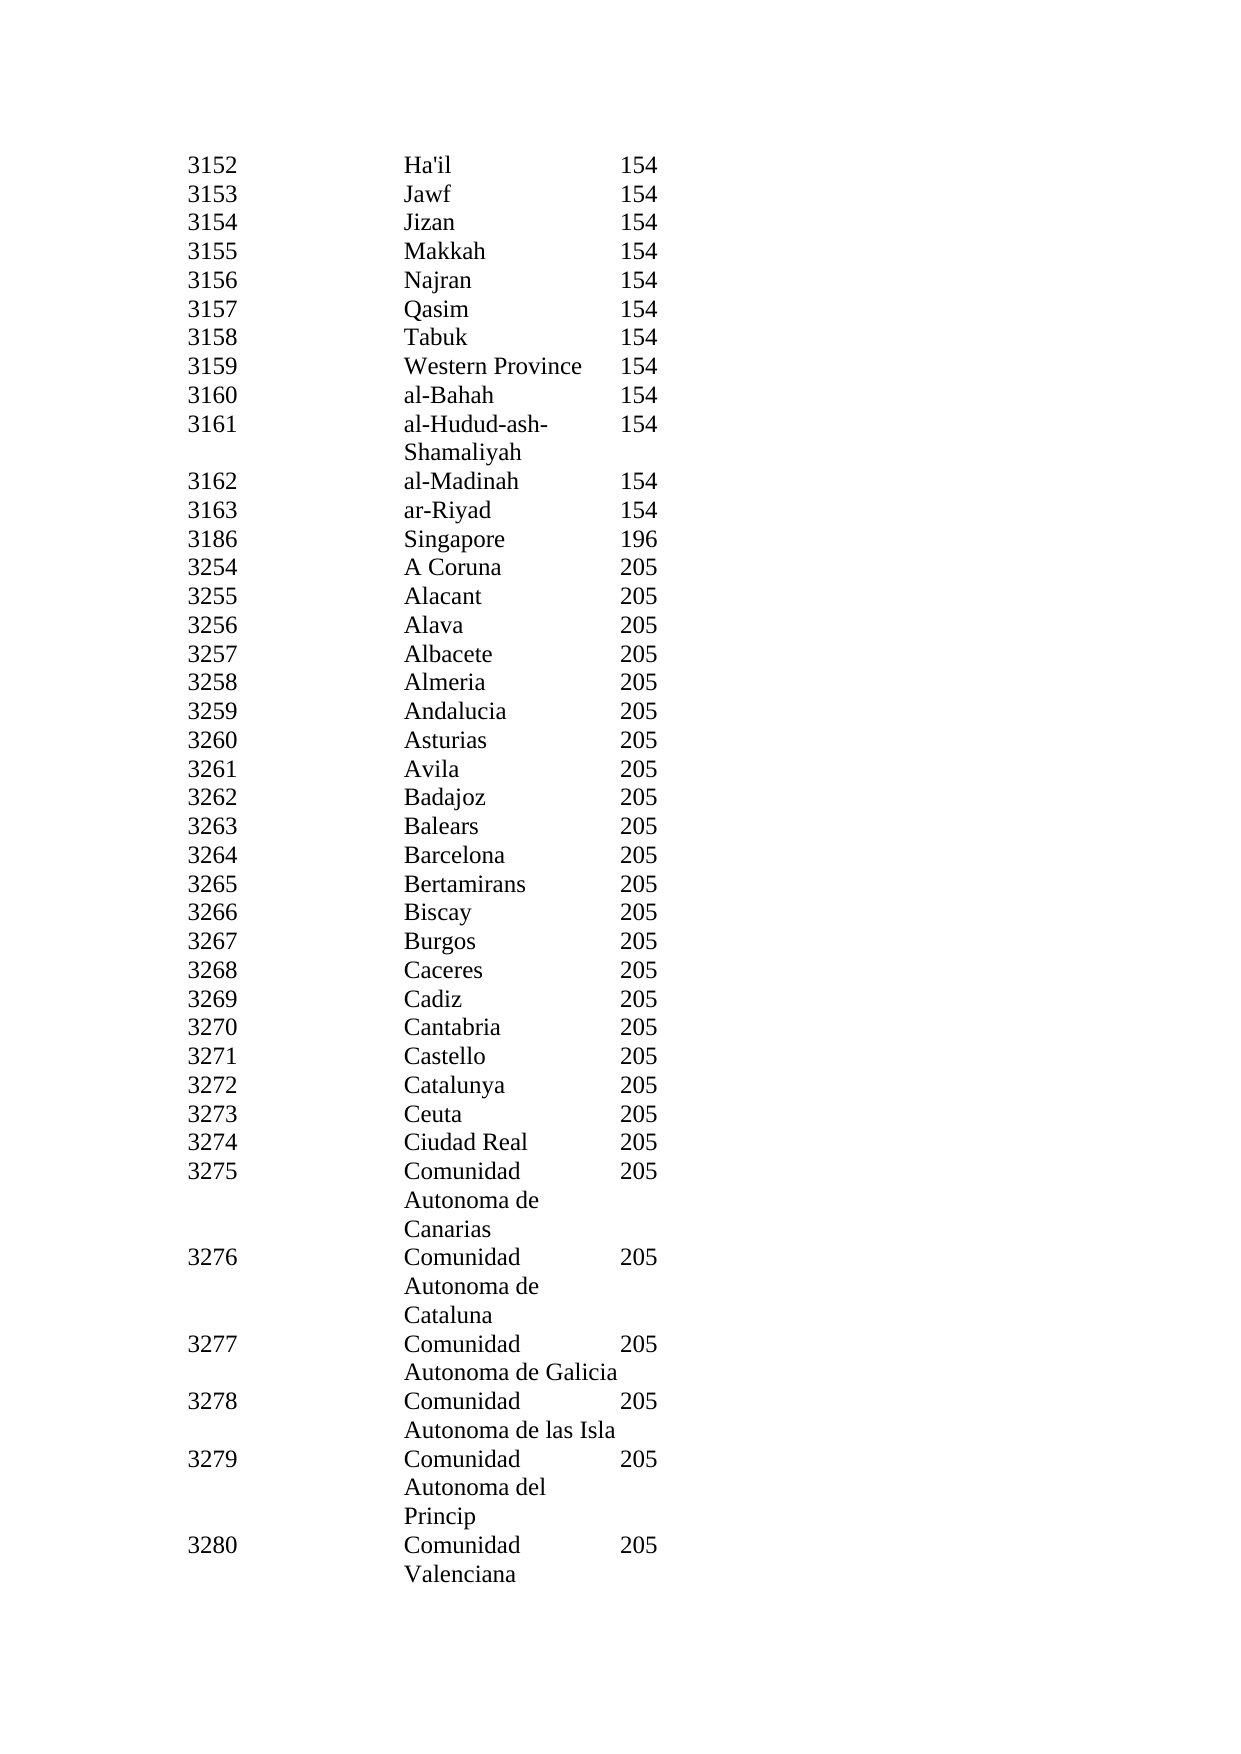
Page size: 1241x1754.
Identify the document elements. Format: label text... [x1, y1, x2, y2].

table_cell Makkah [404, 236, 620, 265]
table_cell [836, 1099, 1053, 1127]
table_cell [836, 1329, 1053, 1386]
table_cell ar-Riyad [404, 495, 620, 524]
table_cell 3276 [188, 1243, 404, 1329]
table_cell 3163 [188, 495, 404, 524]
table_cell Albacete [404, 639, 620, 667]
table_cell 3274 [188, 1128, 404, 1156]
table_cell 3267 [188, 926, 404, 955]
table_cell 205 [620, 898, 836, 926]
table_cell 3159 [188, 351, 404, 380]
table_cell [836, 783, 1053, 811]
table_cell 205 [620, 1013, 836, 1041]
table_cell Cadiz [404, 984, 620, 1012]
table_cell Badajoz [404, 783, 620, 811]
table_cell 3275 [188, 1156, 404, 1242]
table_cell 205 [620, 639, 836, 667]
table_cell 3186 [188, 524, 404, 552]
table_cell 205 [620, 869, 836, 897]
table_cell Balears [404, 811, 620, 840]
table_cell [836, 553, 1053, 581]
table_cell Western Province [404, 351, 620, 380]
table_cell [836, 323, 1053, 351]
table_cell al-Hudud-ash-Shamaliyah [404, 409, 620, 466]
table_cell [836, 840, 1053, 869]
table_cell 154 [620, 294, 836, 322]
table_cell [836, 610, 1053, 639]
table_cell Ha'il [404, 150, 620, 179]
table_cell Catalunya [404, 1070, 620, 1099]
table_cell [836, 668, 1053, 696]
table_cell Tabuk [404, 323, 620, 351]
table_cell 3260 [188, 725, 404, 754]
table_cell 205 [620, 1070, 836, 1099]
table_cell 205 [620, 783, 836, 811]
table_cell 3258 [188, 668, 404, 696]
table_cell Castello [404, 1041, 620, 1070]
table_cell Caceres [404, 955, 620, 984]
table_cell 3265 [188, 869, 404, 897]
table_cell 154 [620, 179, 836, 207]
table_cell [836, 696, 1053, 725]
table_cell 3271 [188, 1041, 404, 1070]
table_cell 205 [620, 581, 836, 610]
table_cell [836, 811, 1053, 840]
table_cell 3270 [188, 1013, 404, 1041]
table_cell [836, 1128, 1053, 1156]
table_cell 3254 [188, 553, 404, 581]
table_cell 3264 [188, 840, 404, 869]
table_cell [836, 466, 1053, 495]
table_cell 154 [620, 323, 836, 351]
table_cell Alava [404, 610, 620, 639]
table_cell 205 [620, 984, 836, 1012]
table_cell 205 [620, 1386, 836, 1444]
table_cell Comunidad Autonoma de Canarias [404, 1156, 620, 1242]
table_cell 3157 [188, 294, 404, 322]
table_cell [836, 524, 1053, 552]
table_cell 3155 [188, 236, 404, 265]
table_cell 154 [620, 380, 836, 409]
table_cell 205 [620, 1329, 836, 1386]
table_cell [836, 1013, 1053, 1041]
table_cell [836, 1041, 1053, 1070]
table_cell [836, 265, 1053, 294]
table_cell 3160 [188, 380, 404, 409]
table_cell 205 [620, 553, 836, 581]
table_cell [836, 754, 1053, 782]
table_cell [836, 1444, 1053, 1530]
table_cell 205 [620, 955, 836, 984]
table_cell [836, 1530, 1053, 1587]
table_cell [836, 898, 1053, 926]
table_cell Burgos [404, 926, 620, 955]
table_cell Andalucia [404, 696, 620, 725]
table_cell Qasim [404, 294, 620, 322]
table_cell Biscay [404, 898, 620, 926]
table_cell A Coruna [404, 553, 620, 581]
table_cell 205 [620, 1243, 836, 1329]
table_cell [836, 179, 1053, 207]
table_cell 3153 [188, 179, 404, 207]
table_cell 205 [620, 754, 836, 782]
table_cell Comunidad Autonoma del Princip [404, 1444, 620, 1530]
table_cell Ciudad Real [404, 1128, 620, 1156]
table_cell [836, 409, 1053, 466]
table_cell Ceuta [404, 1099, 620, 1127]
table_cell 154 [620, 409, 836, 466]
table_cell 3261 [188, 754, 404, 782]
table_cell [836, 1070, 1053, 1099]
table_cell al-Madinah [404, 466, 620, 495]
table_cell 3272 [188, 1070, 404, 1099]
table_cell Avila [404, 754, 620, 782]
table_cell Jizan [404, 208, 620, 236]
table_cell 3263 [188, 811, 404, 840]
table_cell 3158 [188, 323, 404, 351]
table_cell 3154 [188, 208, 404, 236]
table_cell 3279 [188, 1444, 404, 1530]
table_cell 205 [620, 1444, 836, 1530]
table_cell [836, 236, 1053, 265]
table_cell 205 [620, 1099, 836, 1127]
table_cell 3152 [188, 150, 404, 179]
table_cell 3266 [188, 898, 404, 926]
table_cell [836, 208, 1053, 236]
table_cell Almeria [404, 668, 620, 696]
table_cell 154 [620, 208, 836, 236]
table_cell [836, 581, 1053, 610]
table_cell 154 [620, 265, 836, 294]
table_cell 154 [620, 351, 836, 380]
table_cell 205 [620, 1128, 836, 1156]
table_cell [836, 380, 1053, 409]
table_cell [836, 495, 1053, 524]
table_cell 154 [620, 150, 836, 179]
table_cell Cantabria [404, 1013, 620, 1041]
table_cell 205 [620, 1530, 836, 1587]
table_cell [836, 1386, 1053, 1444]
table_cell [836, 639, 1053, 667]
table_cell 154 [620, 495, 836, 524]
table_cell 3257 [188, 639, 404, 667]
table_cell 3277 [188, 1329, 404, 1386]
table_cell 205 [620, 811, 836, 840]
table_cell 3156 [188, 265, 404, 294]
table_cell 3259 [188, 696, 404, 725]
table_cell 3262 [188, 783, 404, 811]
table_cell 3268 [188, 955, 404, 984]
table_cell 205 [620, 696, 836, 725]
table_cell [836, 869, 1053, 897]
table_cell 3255 [188, 581, 404, 610]
table_cell 154 [620, 466, 836, 495]
table_cell 196 [620, 524, 836, 552]
table_cell Jawf [404, 179, 620, 207]
table_cell [836, 351, 1053, 380]
table_cell 205 [620, 668, 836, 696]
table_cell Singapore [404, 524, 620, 552]
table_cell [836, 926, 1053, 955]
table_cell 205 [620, 610, 836, 639]
table_cell Comunidad Valenciana [404, 1530, 620, 1587]
table_cell 154 [620, 236, 836, 265]
table_cell 3161 [188, 409, 404, 466]
table_cell Barcelona [404, 840, 620, 869]
table_cell [836, 984, 1053, 1012]
table_cell [836, 725, 1053, 754]
table_cell 205 [620, 1156, 836, 1242]
table_cell Comunidad Autonoma de las Isla [404, 1386, 620, 1444]
table_cell Comunidad Autonoma de Cataluna [404, 1243, 620, 1329]
table_cell [836, 955, 1053, 984]
table_cell 205 [620, 840, 836, 869]
table_cell 3256 [188, 610, 404, 639]
table_cell [836, 1243, 1053, 1329]
table_cell 3269 [188, 984, 404, 1012]
table_cell Comunidad Autonoma de Galicia [404, 1329, 620, 1386]
table_cell 205 [620, 926, 836, 955]
table_cell al-Bahah [404, 380, 620, 409]
table_cell Bertamirans [404, 869, 620, 897]
table_cell [836, 150, 1053, 179]
table_cell 3278 [188, 1386, 404, 1444]
table_cell 3162 [188, 466, 404, 495]
table_cell 3273 [188, 1099, 404, 1127]
table_cell Asturias [404, 725, 620, 754]
table_cell Alacant [404, 581, 620, 610]
table_cell 205 [620, 725, 836, 754]
table_cell [836, 1156, 1053, 1242]
table_cell Najran [404, 265, 620, 294]
table_cell 205 [620, 1041, 836, 1070]
table_cell [836, 294, 1053, 322]
table_cell 3280 [188, 1530, 404, 1587]
